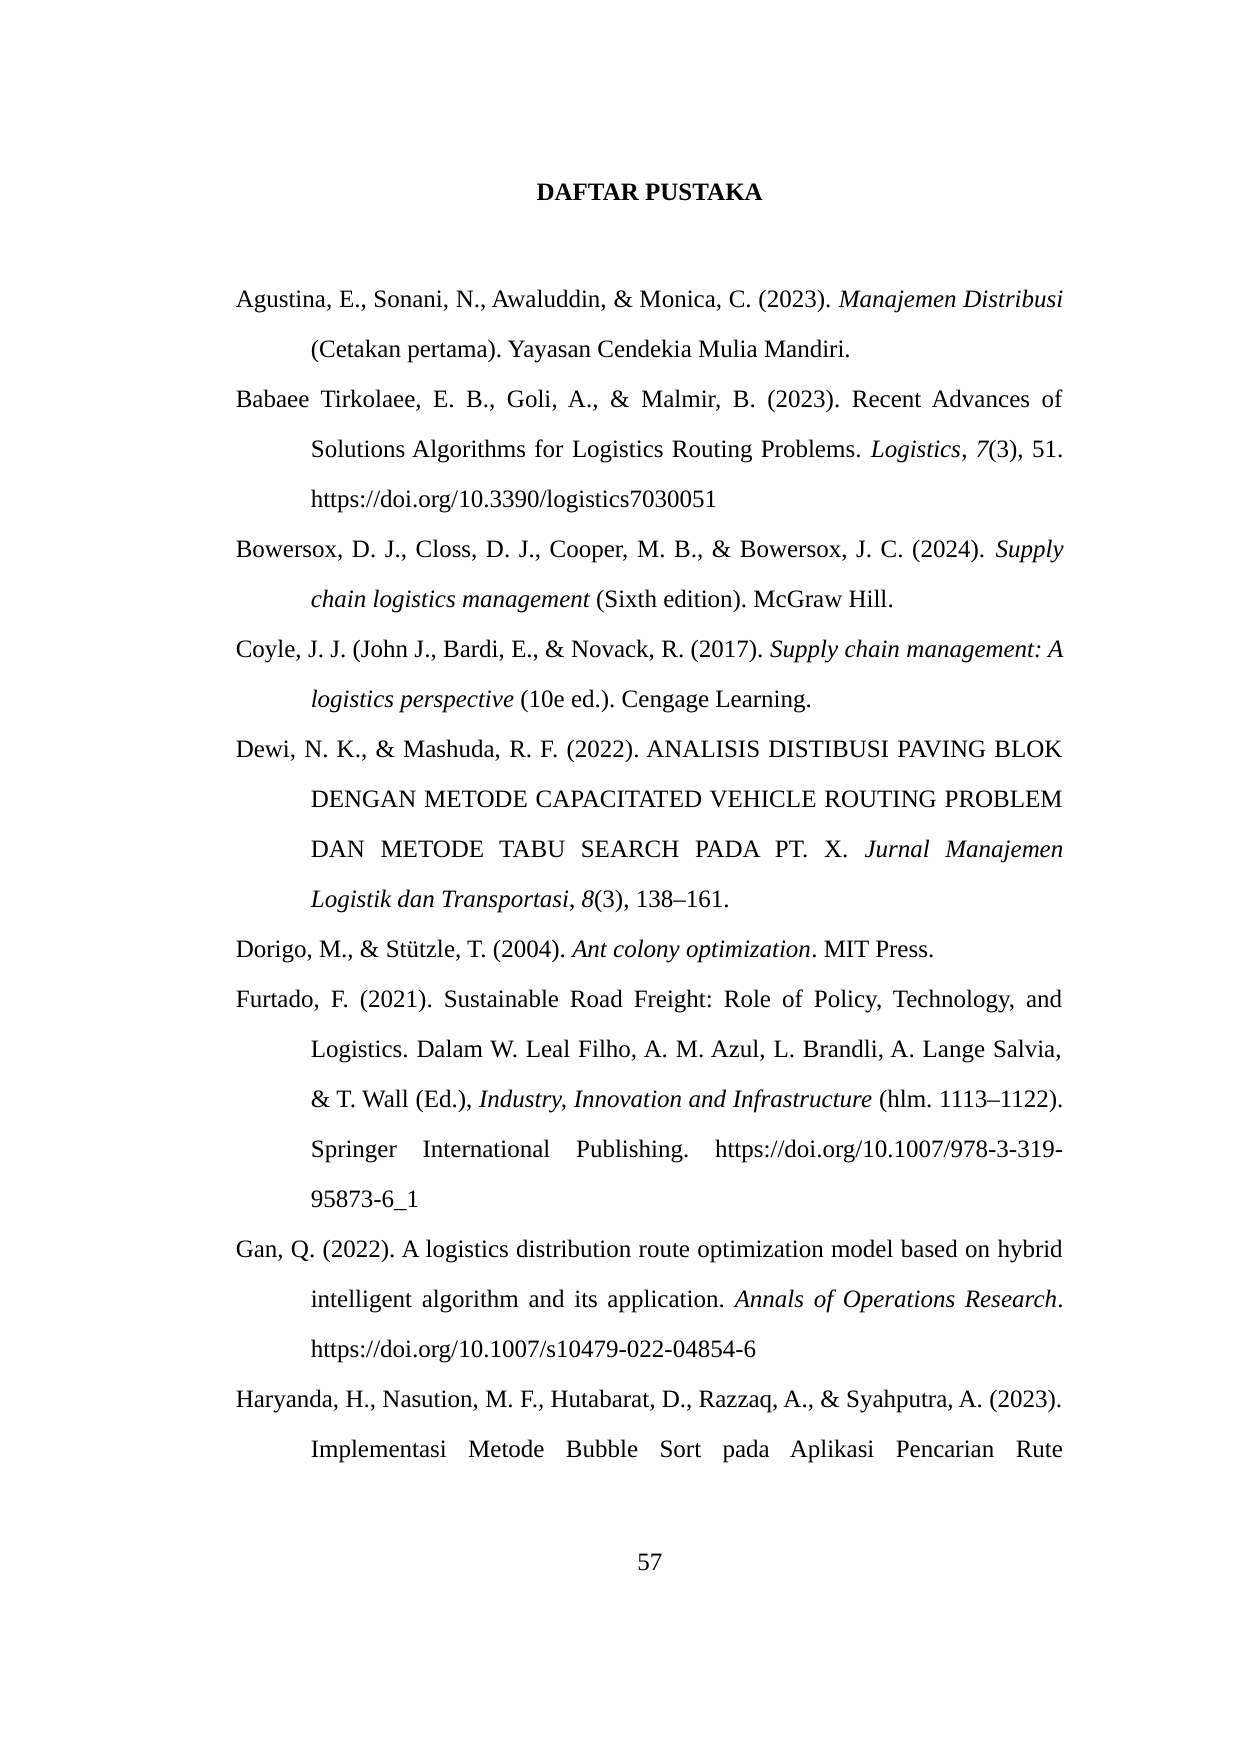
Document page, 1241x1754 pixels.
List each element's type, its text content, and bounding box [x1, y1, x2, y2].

text Dewi, N. K., & Mashuda, R. F. (2022). ANALISIS DISTIBUSI PAVING BLOK DENGAN METODE CAPACITATED VEHICLE ROUTING PROBLEM DAN METODE TABU SEARCH PADA PT. X. Jurnal Manajemen Logistik dan Transportasi, 8(3), 138–161. [236, 713, 1063, 913]
text Dorigo, M., & Stützle, T. (2004). Ant colony optimization. MIT Press. [236, 913, 1063, 963]
text Furtado, F. (2021). Sustainable Road Freight: Role of Policy, Technology, and Logistics. Dalam W. Leal Filho, A. M. Azul, L. Brandli, A. Lange Salvia, & T. Wall (Ed.), Industry, Innovation and Infrastructure (hlm. 1113–1122). Springer International Publishing. https://doi.org/10.1007/978-3-319-95873-6_1 [236, 963, 1063, 1213]
text Coyle, J. J. (John J., Bardi, E., & Novack, R. (2017). Supply chain management: A logistics perspective (10e ed.). Cengage Learning. [236, 613, 1063, 713]
subtitle Daftar Pustaka [236, 177, 1063, 206]
text Gan, Q. (2022). A logistics distribution route optimization model based on hybrid intelligent algorithm and its application. Annals of Operations Research. https://doi.org/10.1007/s10479-022-04854-6 [236, 1213, 1063, 1363]
text Agustina, E., Sonani, N., Awaluddin, & Monica, C. (2023). Manajemen Distribusi (Cetakan pertama). Yayasan Cendekia Mulia Mandiri. [236, 263, 1063, 363]
text Haryanda, H., Nasution, M. F., Hutabarat, D., Razzaq, A., & Syahputra, A. (2023). Implementasi Metode Bubble Sort pada Aplikasi Pencarian Rute [236, 1363, 1063, 1463]
text Bowersox, D. J., Closs, D. J., Cooper, M. B., & Bowersox, J. C. (2024). Supply chain logistics management (Sixth edition). McGraw Hill. [236, 513, 1063, 613]
text Babaee Tirkolaee, E. B., Goli, A., & Malmir, B. (2023). Recent Advances of Solutions Algorithms for Logistics Routing Problems. Logistics, 7(3), 51. https://doi.org/10.3390/logistics7030051 [236, 363, 1063, 513]
